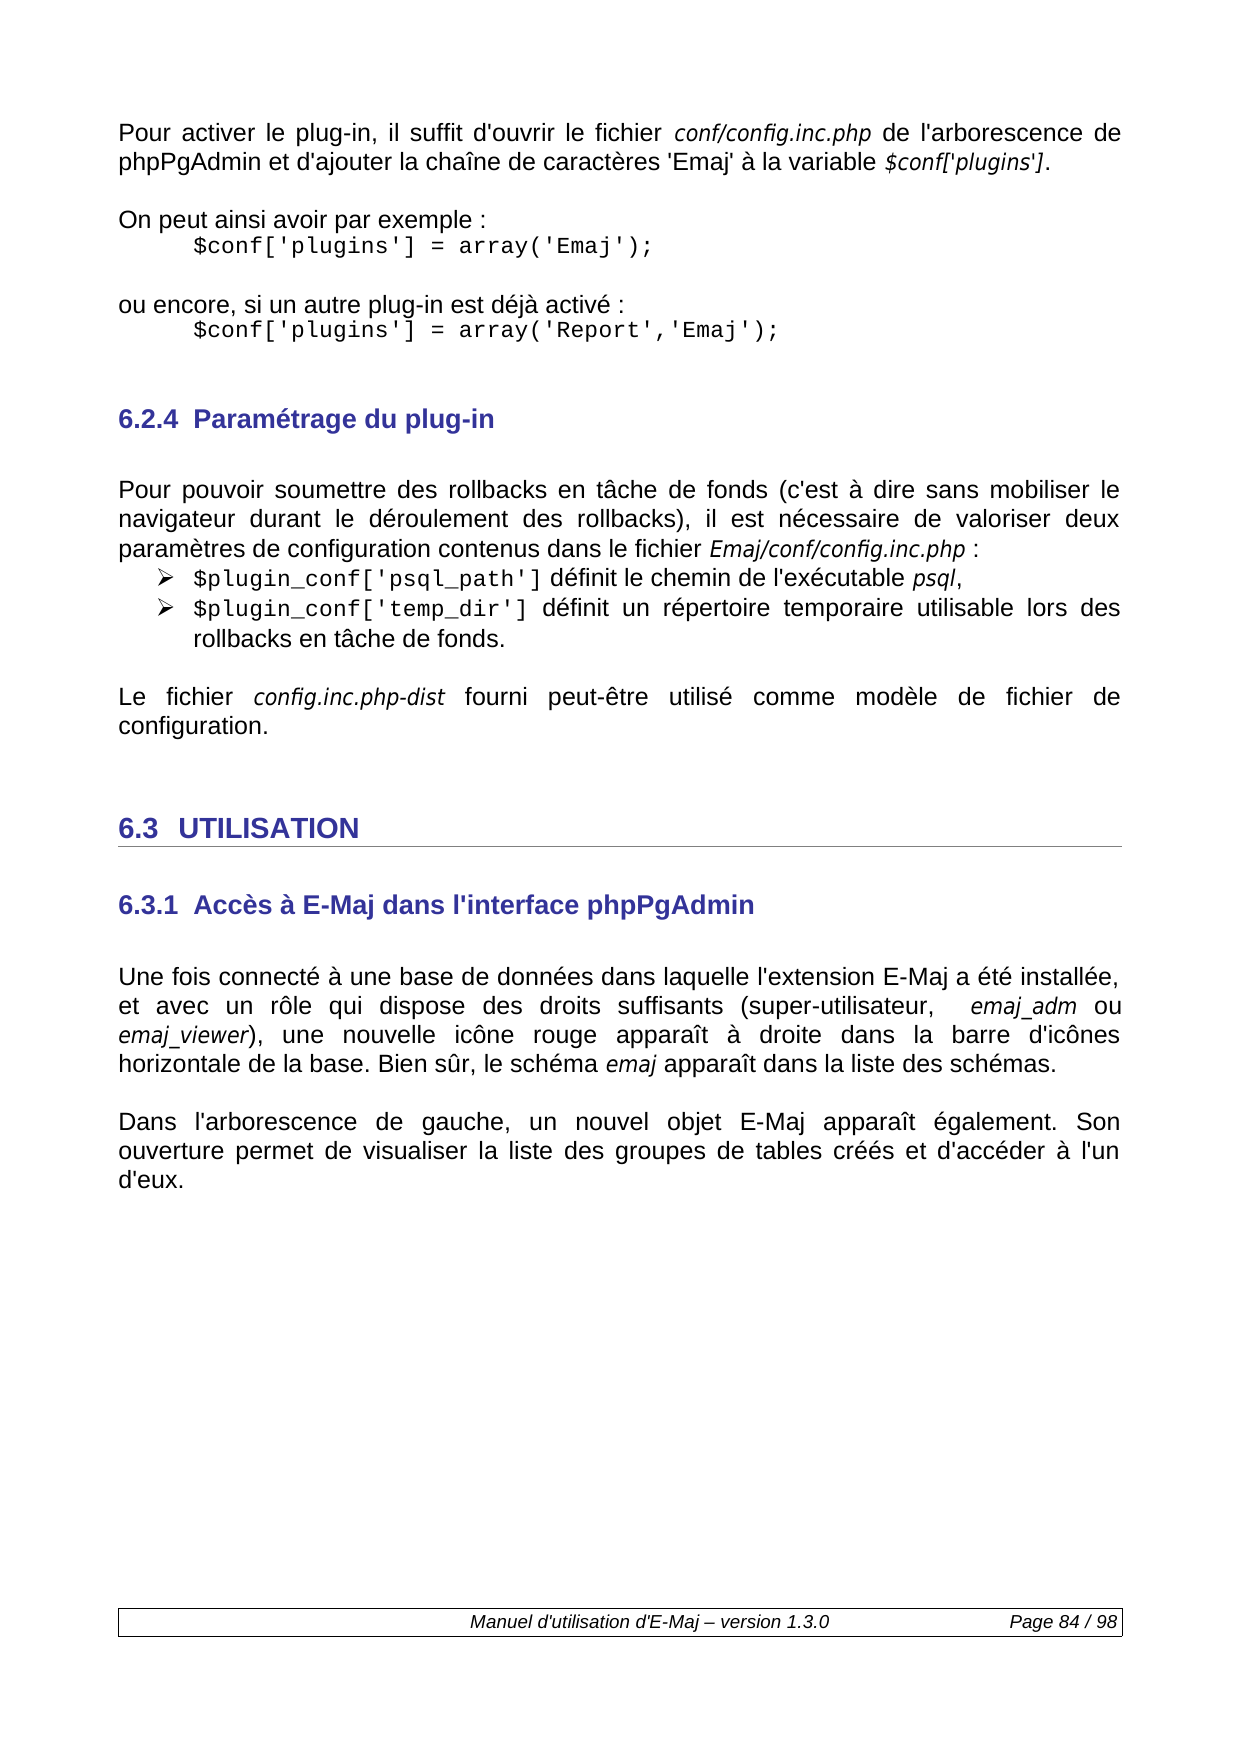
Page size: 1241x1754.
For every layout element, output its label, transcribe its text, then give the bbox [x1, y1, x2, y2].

text Dans l'arborescence de gauche, un nouvel objet E-Maj apparaît également. Son ouverture permet de visualiser la liste des groupes de tables créés et d'accéder à l'un d'eux. [118, 1107, 1122, 1194]
text ou encore, si un autre plug-in est déjà activé : [118, 289, 1122, 318]
subtitle Utilisation [118, 811, 1122, 846]
subtitle Accès à E-Maj dans l'interface phpPgAdmin [118, 889, 1122, 920]
text Une fois connecté à une base de données dans laquelle l'extension E-Maj a été installée, et avec un rôle qui dispose des droits suffisants (super-utilisateur, emaj_adm ou emaj_viewer), une nouvelle icône rouge apparaît à droite dans la barre d'icônes horizontale de la base. Bien sûr, le schéma emaj apparaît dans la liste des schémas. [118, 961, 1122, 1078]
subtitle Paramétrage du plug-in [118, 403, 1122, 434]
list Le fichier config.inc.php-dist fourni peut-être utilisé comme modèle de fichier de configuration. [118, 682, 1122, 740]
text $conf['plugins'] = array('Report','Emaj'); [118, 318, 1122, 344]
text Pour activer le plug-in, il suffit d'ouvrir le fichier conf/config.inc.php de l'arborescence de phpPgAdmin et d'ajouter la chaîne de caractères 'Emaj' à la variable $conf['plugins']. [118, 118, 1122, 176]
text On peut ainsi avoir par exemple : [118, 205, 1122, 234]
list $plugin_conf['psql_path'] définit le chemin de l'exécutable psql, [156, 562, 1122, 593]
list $plugin_conf['temp_dir'] définit un répertoire temporaire utilisable lors des rollbacks en tâche de fonds. [156, 593, 1122, 653]
text Pour pouvoir soumettre des rollbacks en tâche de fonds (c'est à dire sans mobiliser le navigateur durant le déroulement des rollbacks), il est nécessaire de valoriser deux paramètres de configuration contenus dans le fichier Emaj/conf/config.inc.php : [118, 475, 1122, 562]
text $conf['plugins'] = array('Emaj'); [118, 234, 1122, 260]
